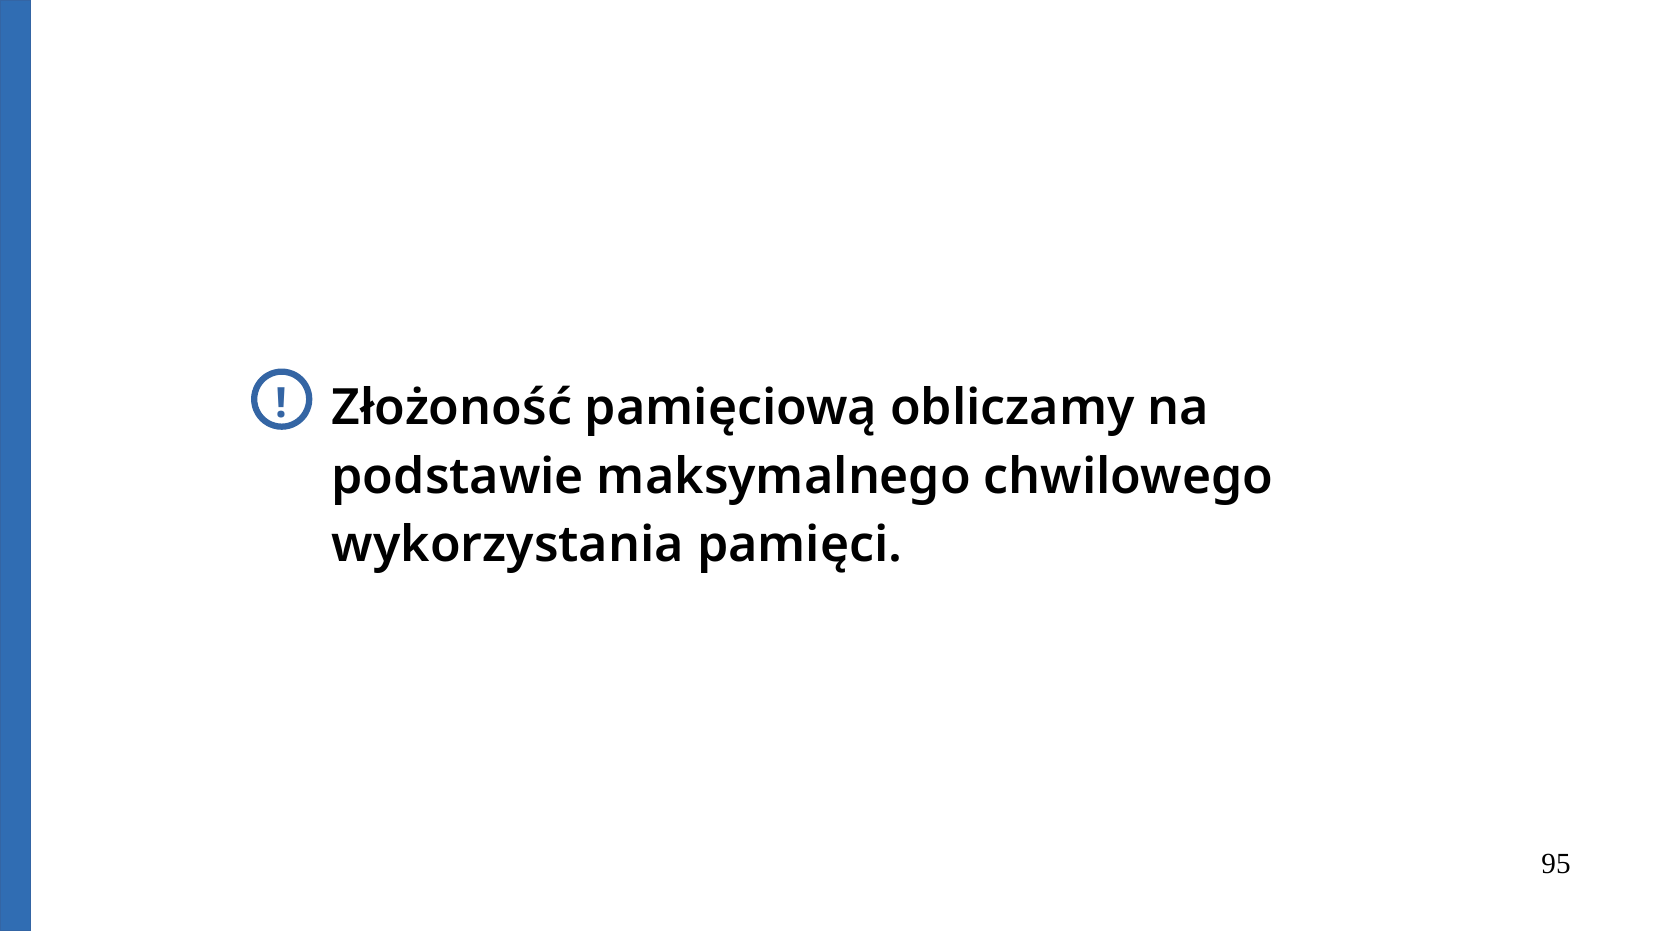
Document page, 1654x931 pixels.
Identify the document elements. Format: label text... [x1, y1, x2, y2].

text_box Złożoność pamięciową obliczamy na podstawie maksymalnego chwilowego wykorzystania pamięci. [317, 363, 1477, 568]
text_box ! [260, 365, 303, 434]
text_box [303, 381, 310, 417]
text_box ! [261, 417, 304, 437]
text_box [254, 382, 260, 417]
text_box [0, 0, 31, 931]
